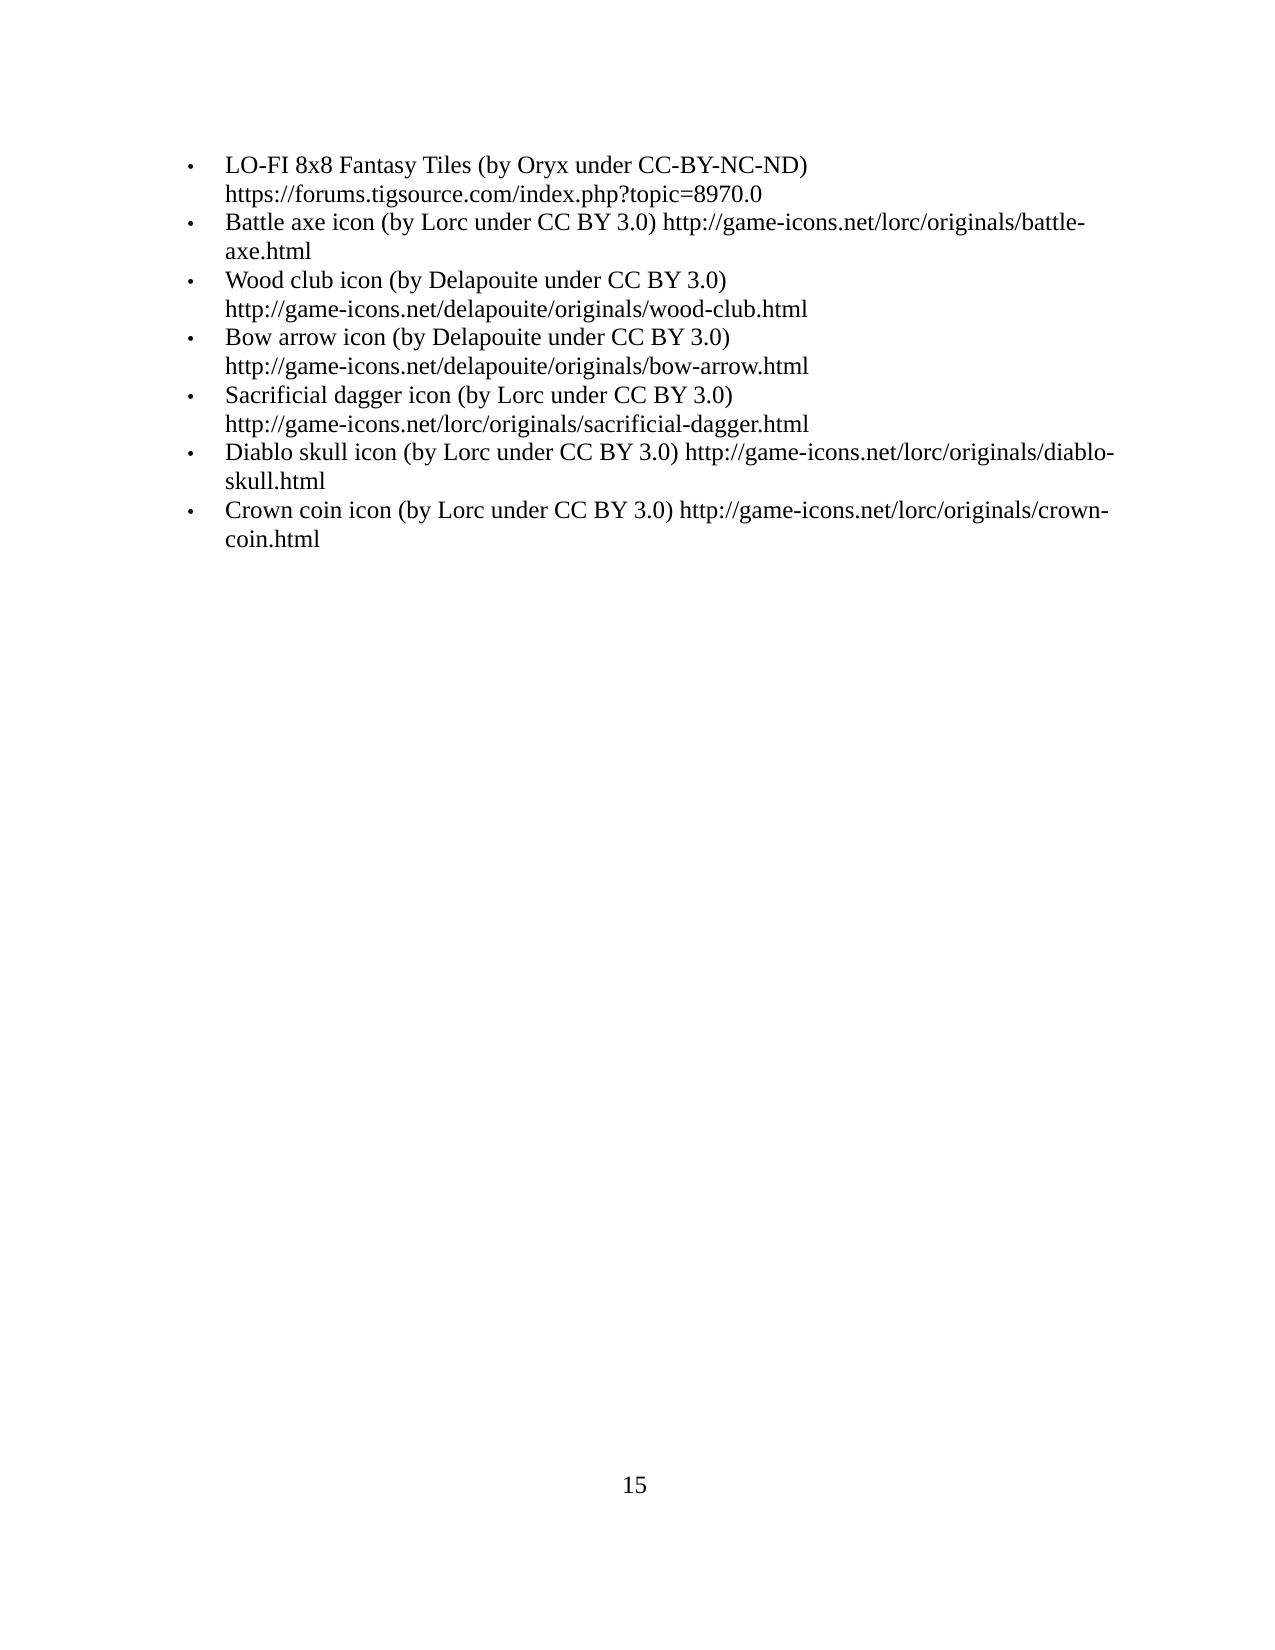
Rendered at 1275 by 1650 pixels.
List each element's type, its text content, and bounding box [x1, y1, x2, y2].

list Wood club icon (by Delapouite under CC BY 3.0) http://game-icons.net/delapouite/originals/wood-club.html [187, 265, 1125, 322]
list LO-FI 8x8 Fantasy Tiles (by Oryx under CC-BY-NC-ND) https://forums.tigsource.com/index.php?topic=8970.0 [187, 150, 1125, 207]
list Sacrificial dagger icon (by Lorc under CC BY 3.0) http://game-icons.net/lorc/originals/sacrificial-dagger.html [187, 380, 1125, 437]
list Bow arrow icon (by Delapouite under CC BY 3.0) http://game-icons.net/delapouite/originals/bow-arrow.html [187, 322, 1125, 380]
list Crown coin icon (by Lorc under CC BY 3.0) http://game-icons.net/lorc/originals/crown-coin.html [187, 495, 1125, 552]
list Diablo skull icon (by Lorc under CC BY 3.0) http://game-icons.net/lorc/originals/diablo-skull.html [187, 437, 1125, 495]
list Battle axe icon (by Lorc under CC BY 3.0) http://game-icons.net/lorc/originals/battle-axe.html [187, 207, 1125, 265]
